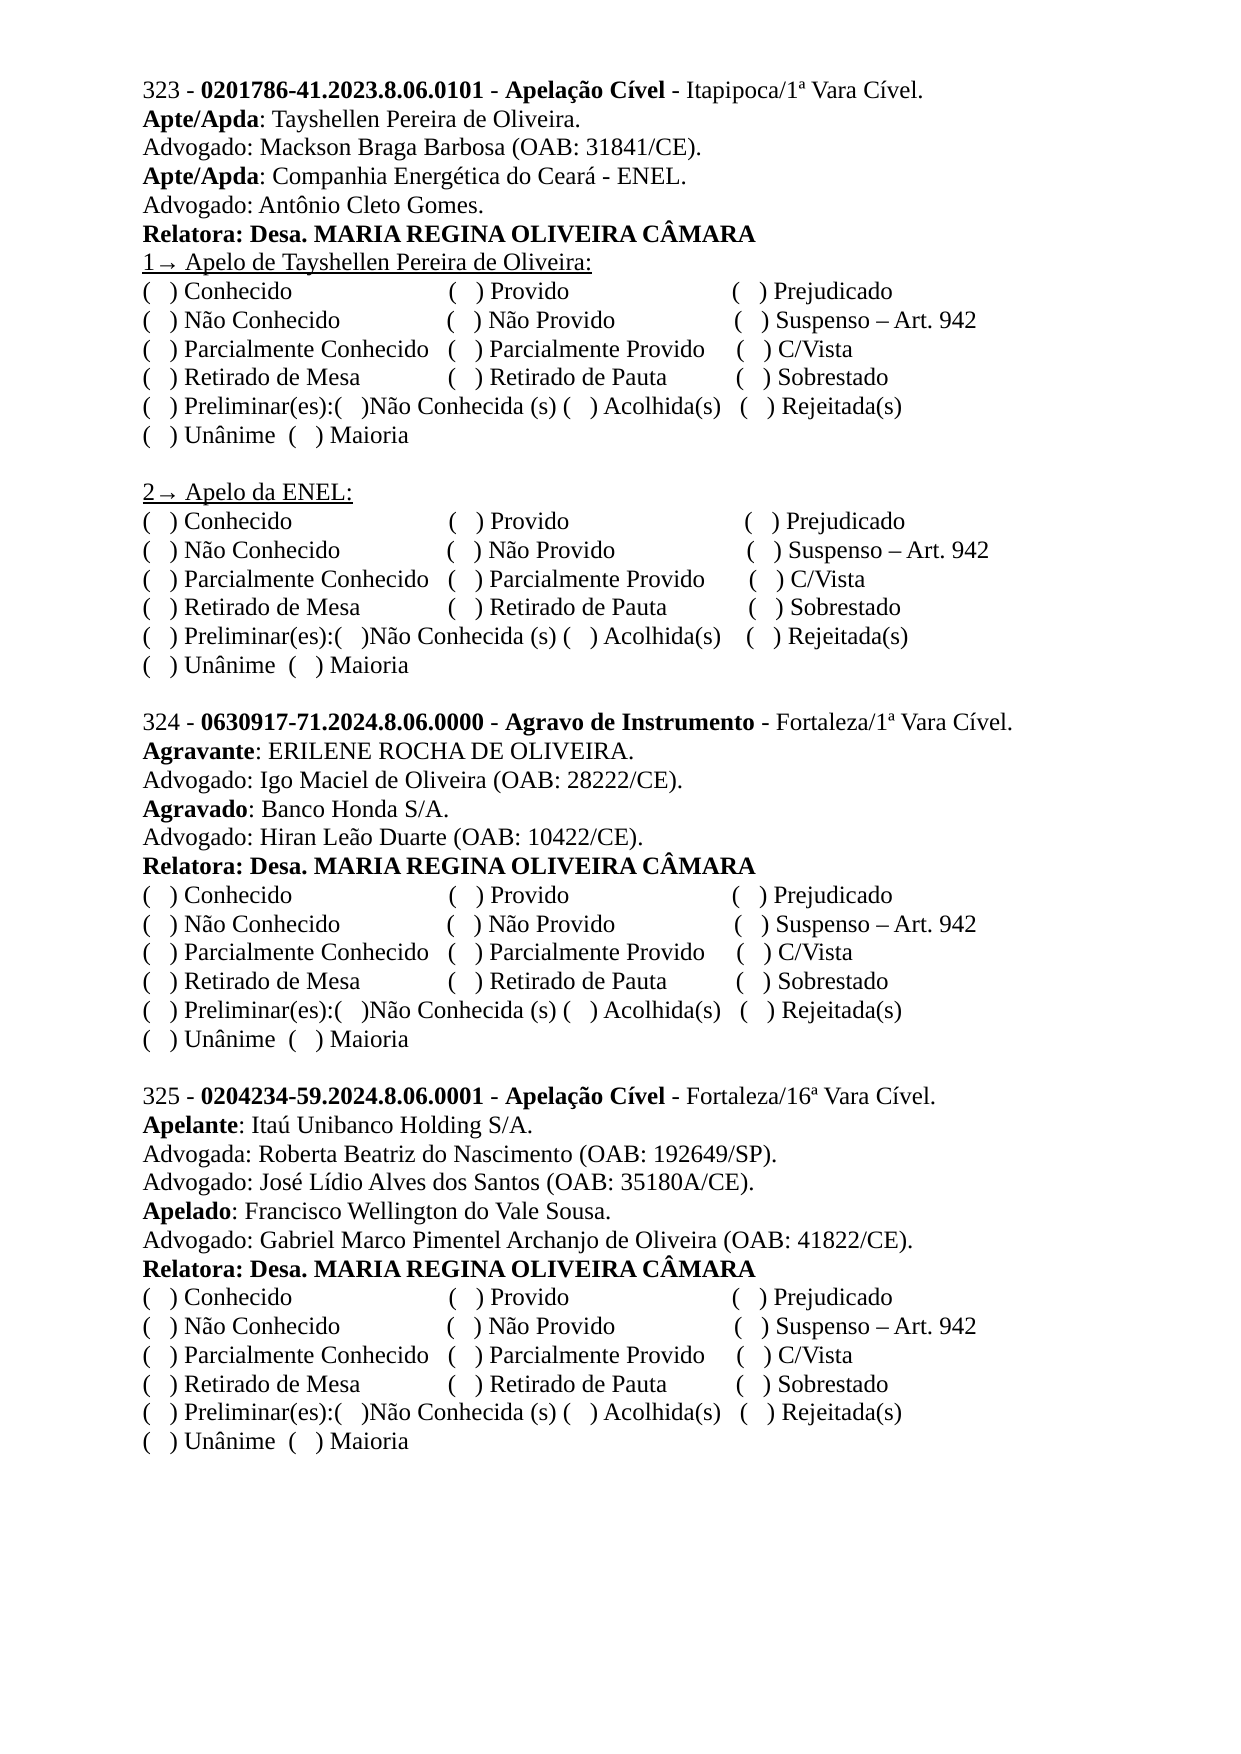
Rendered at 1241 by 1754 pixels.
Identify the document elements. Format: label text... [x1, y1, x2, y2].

text Advogado: Antônio Cleto Gomes. [142, 190, 1141, 219]
text Advogado: Gabriel Marco Pimentel Archanjo de Oliveira (OAB: 41822/CE). [142, 1225, 1141, 1254]
text ( ) Conhecido ( ) Provido ( ) Prejudicado [142, 276, 1141, 305]
text Apte/Apda: Tayshellen Pereira de Oliveira. [142, 104, 1141, 132]
text Apte/Apda: Companhia Energética do Ceará - ENEL. [142, 161, 1141, 190]
text ( ) Unânime ( ) Maioria [142, 420, 1158, 449]
text ( ) Parcialmente Conhecido ( ) Parcialmente Provido ( ) C/Vista [142, 334, 1158, 362]
text 1→ Apelo de Tayshellen Pereira de Oliveira: [142, 247, 1141, 276]
text ( ) Unânime ( ) Maioria [142, 1024, 1158, 1052]
text Advogado: Hiran Leão Duarte (OAB: 10422/CE). [142, 822, 1141, 851]
text ( ) Retirado de Mesa ( ) Retirado de Pauta ( ) Sobrestado [142, 966, 1158, 995]
text ( ) Retirado de Mesa ( ) Retirado de Pauta ( ) Sobrestado [142, 592, 1158, 621]
text 323 - 0201786-41.2023.8.06.0101 - Apelação Cível - Itapipoca/1ª Vara Cível. [142, 75, 1141, 104]
text 2→ Apelo da ENEL: [142, 477, 1141, 506]
text Relatora: Desa. MARIA REGINA OLIVEIRA CÂMARA [142, 219, 1141, 247]
text 325 - 0204234-59.2024.8.06.0001 - Apelação Cível - Fortaleza/16ª Vara Cível. [142, 1081, 1141, 1110]
text Advogado: José Lídio Alves dos Santos (OAB: 35180A/CE). [142, 1167, 1141, 1196]
text ( ) Parcialmente Conhecido ( ) Parcialmente Provido ( ) C/Vista [142, 564, 1158, 592]
text ( ) Conhecido ( ) Provido ( ) Prejudicado [142, 506, 1141, 535]
text Relatora: Desa. MARIA REGINA OLIVEIRA CÂMARA [142, 1254, 1141, 1282]
text ( ) Conhecido ( ) Provido ( ) Prejudicado [142, 1282, 1141, 1311]
text ( ) Preliminar(es):( )Não Conhecida (s) ( ) Acolhida(s) ( ) Rejeitada(s) [142, 995, 1158, 1024]
text ( ) Não Conhecido ( ) Não Provido ( ) Suspenso – Art. 942 [142, 535, 1158, 564]
text ( ) Parcialmente Conhecido ( ) Parcialmente Provido ( ) C/Vista [142, 1340, 1158, 1369]
text Advogada: Roberta Beatriz do Nascimento (OAB: 192649/SP). [142, 1139, 1141, 1167]
text Agravante: ERILENE ROCHA DE OLIVEIRA. [142, 736, 1141, 765]
text ( ) Retirado de Mesa ( ) Retirado de Pauta ( ) Sobrestado [142, 362, 1158, 391]
text ( ) Não Conhecido ( ) Não Provido ( ) Suspenso – Art. 942 [142, 909, 1158, 937]
text 324 - 0630917-71.2024.8.06.0000 - Agravo de Instrumento - Fortaleza/1ª Vara Cível. [142, 707, 1141, 736]
text ( ) Preliminar(es):( )Não Conhecida (s) ( ) Acolhida(s) ( ) Rejeitada(s) [142, 391, 1158, 420]
text Relatora: Desa. MARIA REGINA OLIVEIRA CÂMARA [142, 851, 1141, 880]
text Apelante: Itaú Unibanco Holding S/A. [142, 1110, 1141, 1139]
text ( ) Unânime ( ) Maioria [142, 650, 1158, 679]
text ( ) Parcialmente Conhecido ( ) Parcialmente Provido ( ) C/Vista [142, 937, 1158, 966]
text ( ) Não Conhecido ( ) Não Provido ( ) Suspenso – Art. 942 [142, 305, 1158, 334]
text Apelado: Francisco Wellington do Vale Sousa. [142, 1196, 1141, 1225]
text ( ) Conhecido ( ) Provido ( ) Prejudicado [142, 880, 1141, 909]
text Advogado: Igo Maciel de Oliveira (OAB: 28222/CE). [142, 765, 1141, 794]
text ( ) Retirado de Mesa ( ) Retirado de Pauta ( ) Sobrestado [142, 1369, 1158, 1397]
text ( ) Preliminar(es):( )Não Conhecida (s) ( ) Acolhida(s) ( ) Rejeitada(s) [142, 621, 1158, 650]
text ( ) Não Conhecido ( ) Não Provido ( ) Suspenso – Art. 942 [142, 1311, 1158, 1340]
text ( ) Preliminar(es):( )Não Conhecida (s) ( ) Acolhida(s) ( ) Rejeitada(s) [142, 1397, 1158, 1426]
text Agravado: Banco Honda S/A. [142, 794, 1141, 822]
text Advogado: Mackson Braga Barbosa (OAB: 31841/CE). [142, 132, 1141, 161]
text ( ) Unânime ( ) Maioria [142, 1426, 1158, 1455]
